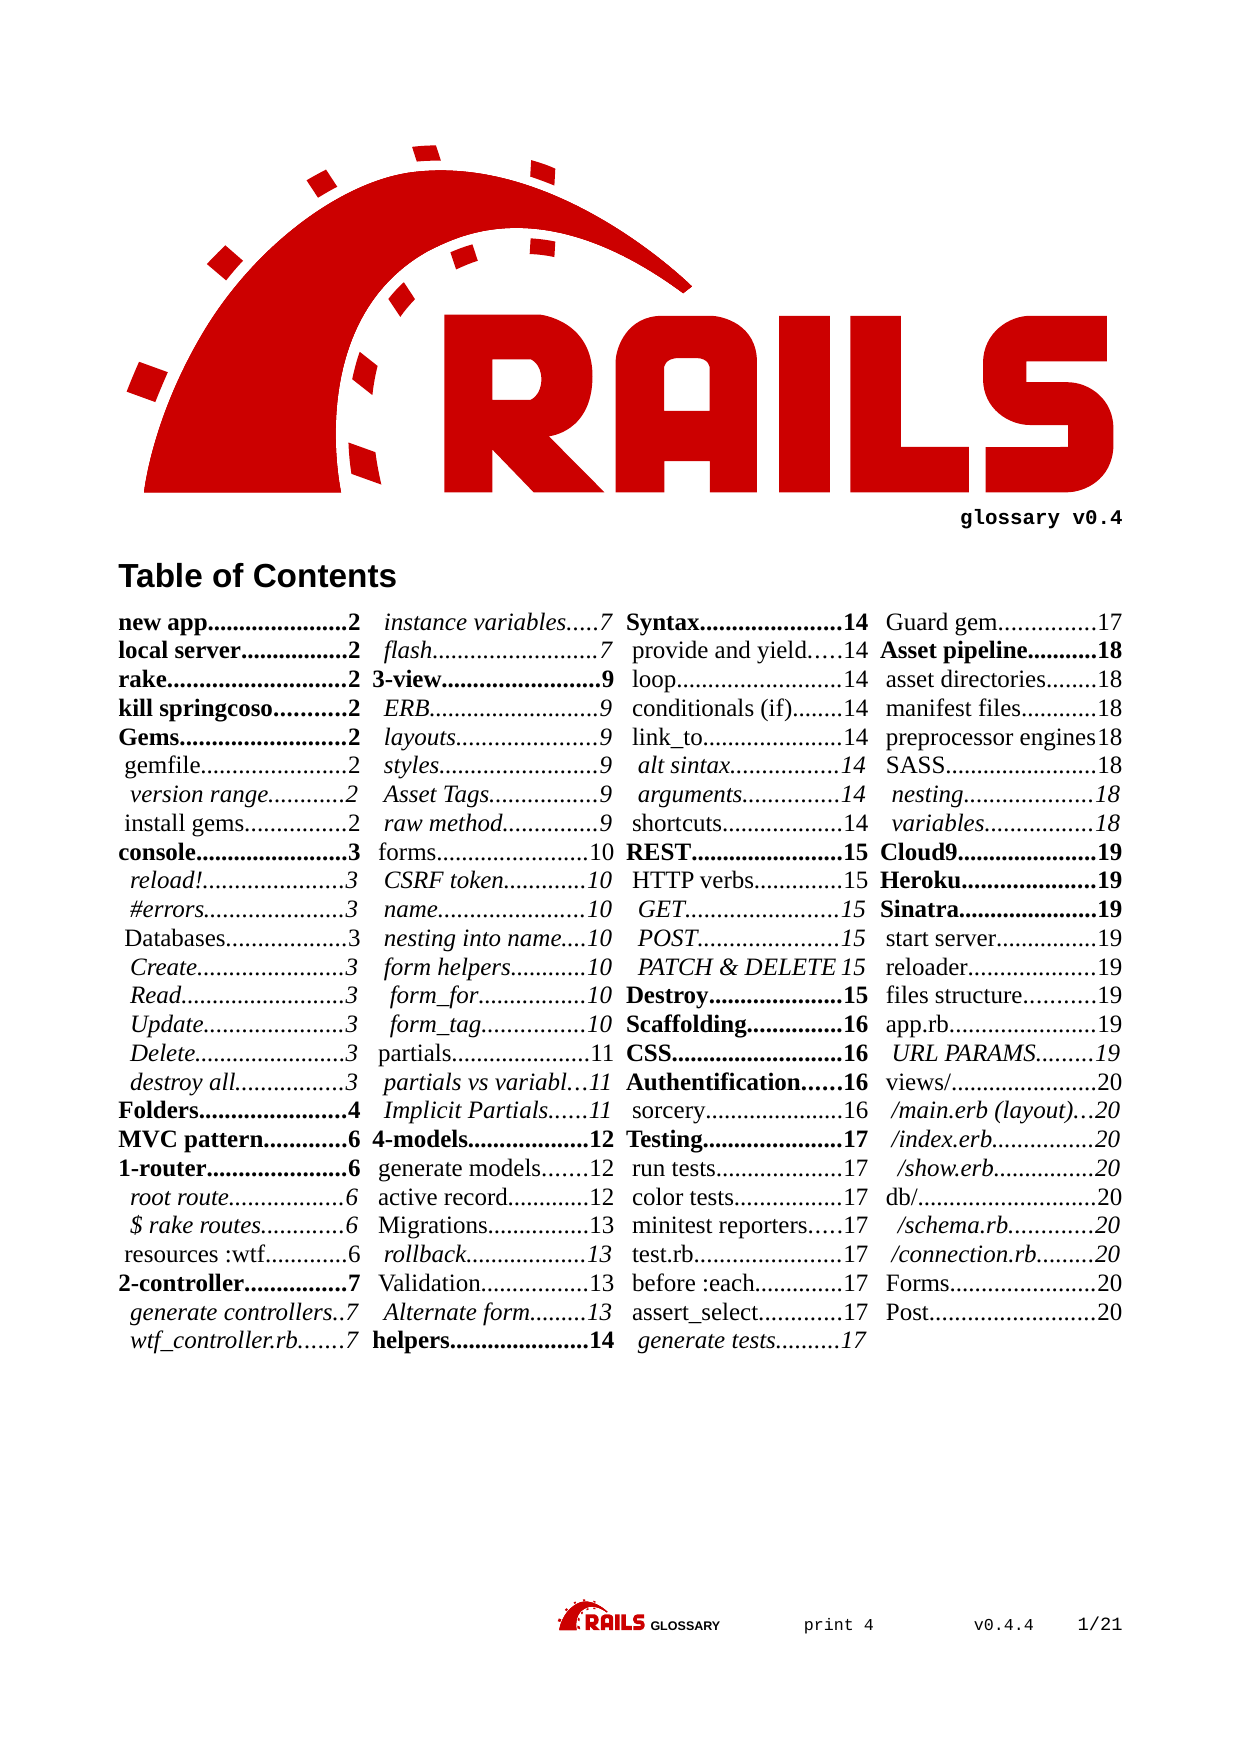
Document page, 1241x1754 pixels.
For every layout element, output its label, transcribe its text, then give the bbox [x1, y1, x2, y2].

text version range 2 [130, 779, 360, 808]
text Databases 3 [124, 923, 360, 952]
text provide and yield 14 [632, 635, 868, 664]
text 3-view 9 [372, 664, 614, 693]
text wtf_controller.rb 7 [130, 1325, 360, 1354]
text kill springcoso 2 [118, 693, 360, 722]
text root route 6 [130, 1182, 360, 1210]
text $ rake routes 6 [130, 1210, 360, 1239]
text reloader 19 [886, 952, 1122, 980]
text URL PARAMS 19 [891, 1038, 1122, 1067]
text Guard gem 17 [886, 607, 1122, 635]
text Update 3 [130, 1009, 360, 1038]
text manifest files 18 [886, 693, 1122, 722]
text sorcery 16 [632, 1095, 868, 1124]
text Read 3 [130, 980, 360, 1009]
text Alternate form 13 [384, 1297, 614, 1325]
text SASS 18 [886, 750, 1122, 779]
text Create 3 [130, 952, 360, 980]
text new app 2 [118, 607, 360, 635]
text /index.erb 20 [891, 1124, 1122, 1153]
text form_tag 10 [389, 1009, 614, 1038]
text form helpers 10 [384, 952, 614, 980]
text name 10 [384, 894, 614, 923]
text Asset Tags 9 [384, 779, 614, 808]
text Scaffolding 16 [626, 1009, 868, 1038]
text shortcuts 14 [632, 808, 868, 837]
text CSRF token 10 [384, 865, 614, 894]
text conditionals (if) 14 [632, 693, 868, 722]
text Forms 20 [886, 1268, 1122, 1297]
text assert_select 17 [632, 1297, 868, 1325]
text link_to 14 [632, 722, 868, 750]
text MVC pattern 6 [118, 1124, 360, 1153]
text Testing 17 [626, 1124, 868, 1153]
text /connection.rb 20 [891, 1239, 1122, 1268]
text install gems 2 [124, 808, 360, 837]
text ERB 9 [384, 693, 614, 722]
text raw method 9 [384, 808, 614, 837]
text Implicit Partials 11 [384, 1095, 614, 1124]
text forms 10 [378, 837, 614, 865]
text variables 18 [891, 808, 1122, 837]
text generate models 12 [378, 1153, 614, 1182]
text asset directories 18 [886, 664, 1122, 693]
text arguments 14 [638, 779, 868, 808]
text Heroku 19 [880, 865, 1122, 894]
text helpers 14 [372, 1325, 614, 1354]
text active record 12 [378, 1182, 614, 1210]
subtitle Table of Contents [118, 556, 1122, 594]
text Syntax 14 [626, 607, 868, 635]
text 2-controller 7 [118, 1268, 360, 1297]
text console 3 [118, 837, 360, 865]
text generate tests 17 [638, 1325, 868, 1354]
text db/ 20 [886, 1182, 1122, 1210]
text Authentification 16 [626, 1067, 868, 1095]
text REST 15 [626, 837, 868, 865]
text GET 15 [638, 894, 868, 923]
text Delete 3 [130, 1038, 360, 1067]
text Gems 2 [118, 722, 360, 750]
text partials 11 [378, 1038, 614, 1067]
text Validation 13 [378, 1268, 614, 1297]
text Asset pipeline 18 [880, 635, 1122, 664]
text #errors 3 [130, 894, 360, 923]
text PATCH & DELETE 15 [638, 952, 868, 980]
text test.rb 17 [632, 1239, 868, 1268]
text run tests 17 [632, 1153, 868, 1182]
text Migrations 13 [378, 1210, 614, 1239]
text /schema.rb 20 [891, 1210, 1122, 1239]
text form_for 10 [389, 980, 614, 1009]
text 1-router 6 [118, 1153, 360, 1182]
text instance variables 7 [384, 607, 614, 635]
text files structure 19 [886, 980, 1122, 1009]
text destroy all 3 [130, 1067, 360, 1095]
text Cloud9 19 [880, 837, 1122, 865]
text Folders 4 [118, 1095, 360, 1124]
text start server 19 [886, 923, 1122, 952]
text reload! 3 [130, 865, 360, 894]
text partials vs variabl 11 [384, 1067, 614, 1095]
text views/ 20 [886, 1067, 1122, 1095]
text before :each 17 [632, 1268, 868, 1297]
text flash 7 [384, 635, 614, 664]
text layouts 9 [384, 722, 614, 750]
text preprocessor engines 18 [886, 722, 1122, 750]
text minitest reporters 17 [632, 1210, 868, 1239]
text styles 9 [384, 750, 614, 779]
text alt sintax 14 [638, 750, 868, 779]
text nesting into name 10 [384, 923, 614, 952]
text POST 15 [638, 923, 868, 952]
text loop 14 [632, 664, 868, 693]
text rollback 13 [384, 1239, 614, 1268]
text HTTP verbs 15 [632, 865, 868, 894]
text CSS 16 [626, 1038, 868, 1067]
text Destroy 15 [626, 980, 868, 1009]
text Post 20 [886, 1297, 1122, 1325]
text /main.erb (layout) 20 [891, 1095, 1122, 1124]
text Sinatra 19 [880, 894, 1122, 923]
text 4-models 12 [372, 1124, 614, 1153]
text resources :wtf 6 [124, 1239, 360, 1268]
text /show.erb 20 [891, 1153, 1122, 1182]
text glossary v0.4 [118, 507, 1122, 531]
text app.rb 19 [886, 1009, 1122, 1038]
text generate controllers 7 [130, 1297, 360, 1325]
text gemfile 2 [124, 750, 360, 779]
text nesting 18 [891, 779, 1122, 808]
text color tests 17 [632, 1182, 868, 1210]
text local server 2 [118, 635, 360, 664]
text rake 2 [118, 664, 360, 693]
